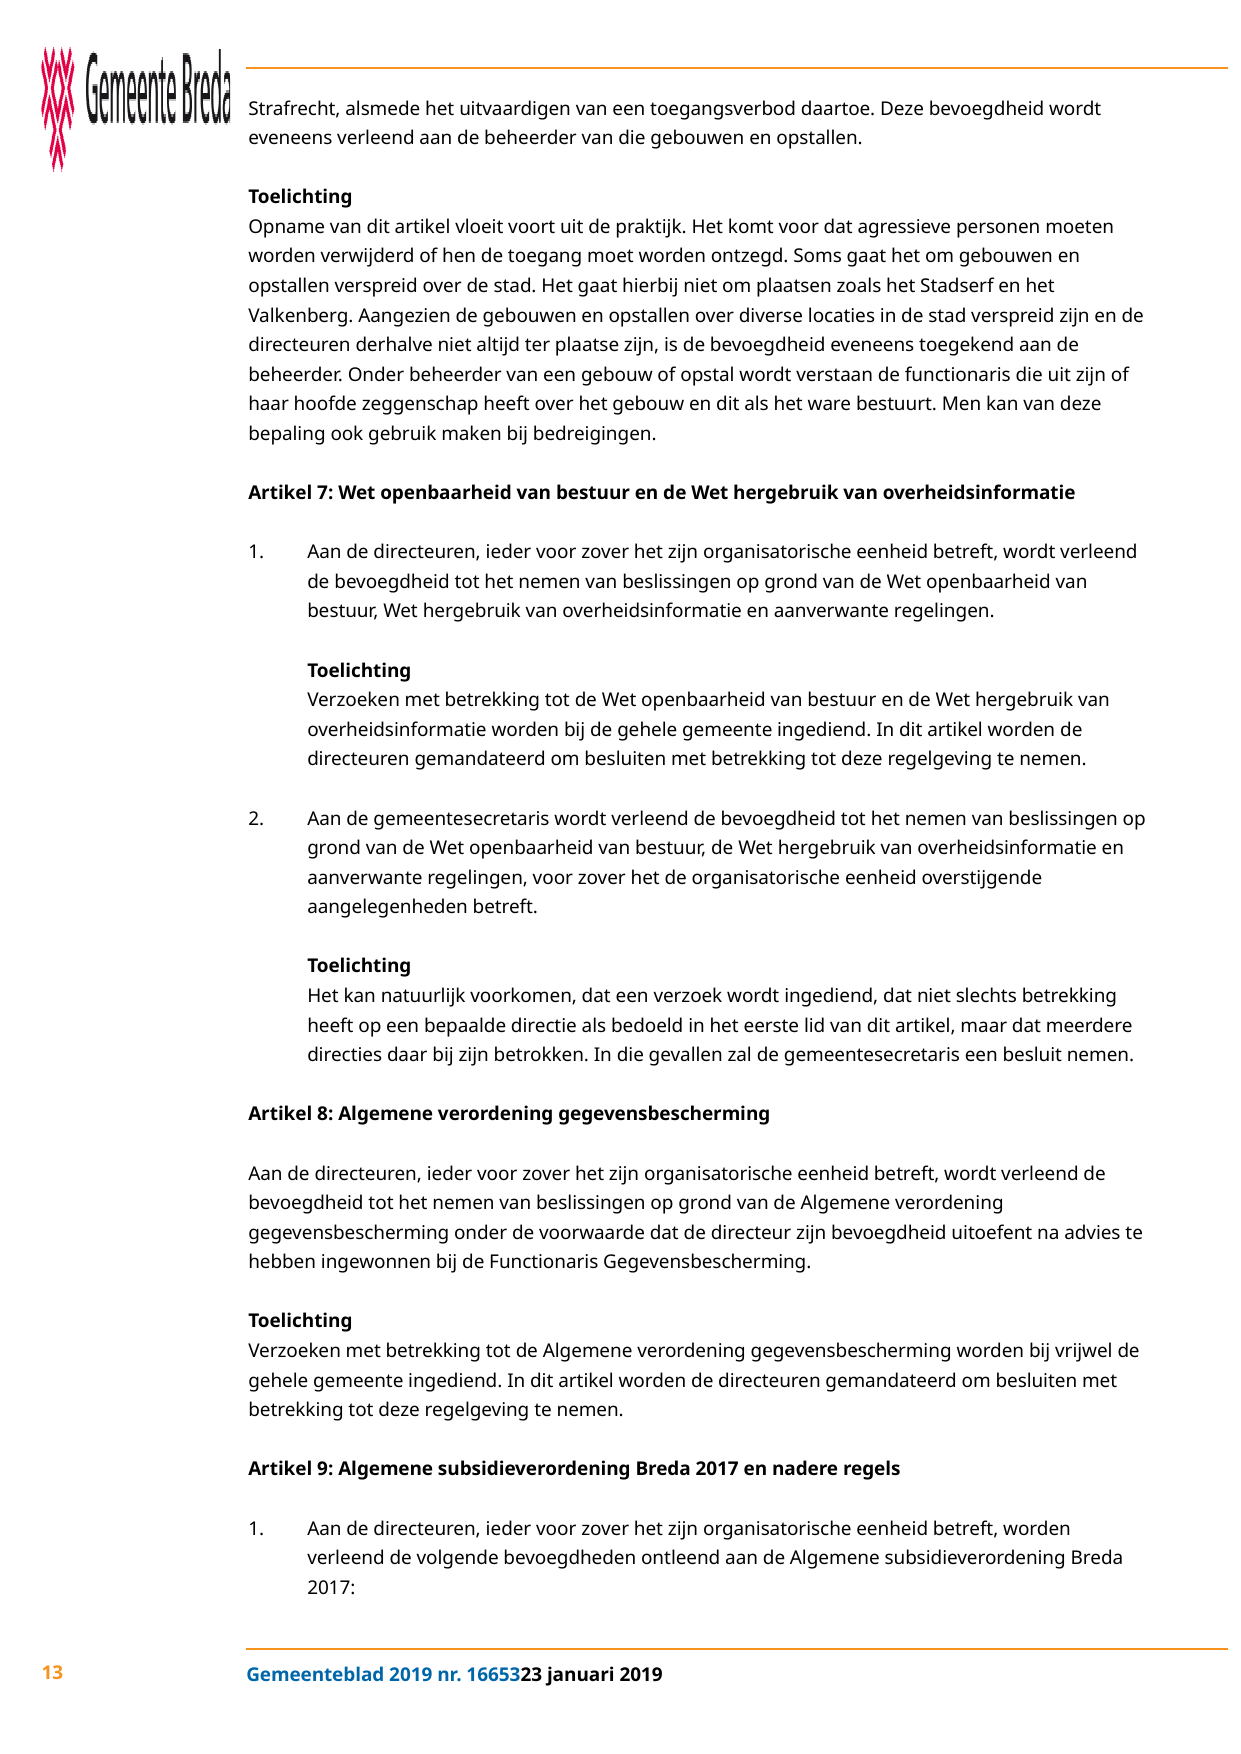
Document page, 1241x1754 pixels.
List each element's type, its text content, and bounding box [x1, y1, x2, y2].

list Aan de gemeentesecretaris wordt verleend de bevoegdheid tot het nemen van beslissingen op grond van de Wet openbaarheid van bestuur, de Wet hergebruik van overheidsinformatie en aanverwante regelingen, voor zover het de organisatorische eenheid overstijgende aangelegenheden betreft. [248, 805, 1152, 919]
text Aan de directeuren, ieder voor zover het zijn organisatorische eenheid betreft, wordt verleend de bevoegdheid tot het nemen van beslissingen op grond van de Algemene verordening gegevensbescherming onder de voorwaarde dat de directeur zijn bevoegdheid uitoefent na advies te hebben ingewonnen bij de Functionaris Gegevensbescherming. [248, 1160, 1152, 1274]
text Strafrecht, alsmede het uitvaardigen van een toegangsverbod daartoe. Deze bevoegdheid wordt eveneens verleend aan de beheerder van die gebouwen en opstallen. [248, 95, 1152, 150]
text Verzoeken met betrekking tot de Algemene verordening gegevensbescherming worden bij vrijwel de gehele gemeente ingediend. In dit artikel worden de directeuren gemandateerd om besluiten met betrekking tot deze regelgeving te nemen. [248, 1337, 1152, 1422]
list Aan de directeuren, ieder voor zover het zijn organisatorische eenheid betreft, wordt verleend de bevoegdheid tot het nemen van beslissingen op grond van de Wet openbaarheid van bestuur, Wet hergebruik van overheidsinformatie en aanverwante regelingen. [248, 538, 1152, 623]
list Het kan natuurlijk voorkomen, dat een verzoek wordt ingediend, dat niet slechts betrekking heeft op een bepaalde directie als bedoeld in het eerste lid van dit artikel, maar dat meerdere directies daar bij zijn betrokken. In die gevallen zal de gemeentesecretaris een besluit nemen. [248, 982, 1152, 1067]
text Opname van dit artikel vloeit voort uit de praktijk. Het komt voor dat agressieve personen moeten worden verwijderd of hen de toegang moet worden ontzegd. Soms gaat het om gebouwen en opstallen verspreid over de stad. Het gaat hierbij niet om plaatsen zoals het Stadserf en het Valkenberg. Aangezien de gebouwen en opstallen over diverse locaties in de stad verspreid zijn en de directeuren derhalve niet altijd ter plaatse zijn, is de bevoegdheid eveneens toegekend aan de beheerder. Onder beheerder van een gebouw of opstal wordt verstaan de functionaris die uit zijn of haar hoofde zeggenschap heeft over het gebouw en dit als het ware bestuurt. Men kan van deze bepaling ook gebruik maken bij bedreigingen. [248, 213, 1152, 446]
list Verzoeken met betrekking tot de Wet openbaarheid van bestuur en de Wet hergebruik van overheidsinformatie worden bij de gehele gemeente ingediend. In dit artikel worden de directeuren gemandateerd om besluiten met betrekking tot deze regelgeving te nemen. [248, 686, 1152, 771]
list Aan de directeuren, ieder voor zover het zijn organisatorische eenheid betreft, worden verleend de volgende bevoegdheden ontleend aan de Algemene subsidieverordening Breda 2017: [248, 1515, 1152, 1600]
text Artikel 8: Algemene verordening gegevensbescherming [248, 1101, 1152, 1126]
text Artikel 7: Wet openbaarheid van bestuur en de Wet hergebruik van overheidsinformatie [248, 479, 1152, 505]
list Toelichting [248, 657, 1152, 683]
picture [41, 47, 231, 172]
text Toelichting [248, 1308, 1152, 1333]
text Toelichting [248, 183, 1152, 209]
list Toelichting [248, 953, 1152, 978]
text Artikel 9: Algemene subsidieverordening Breda 2017 en nadere regels [248, 1456, 1152, 1481]
